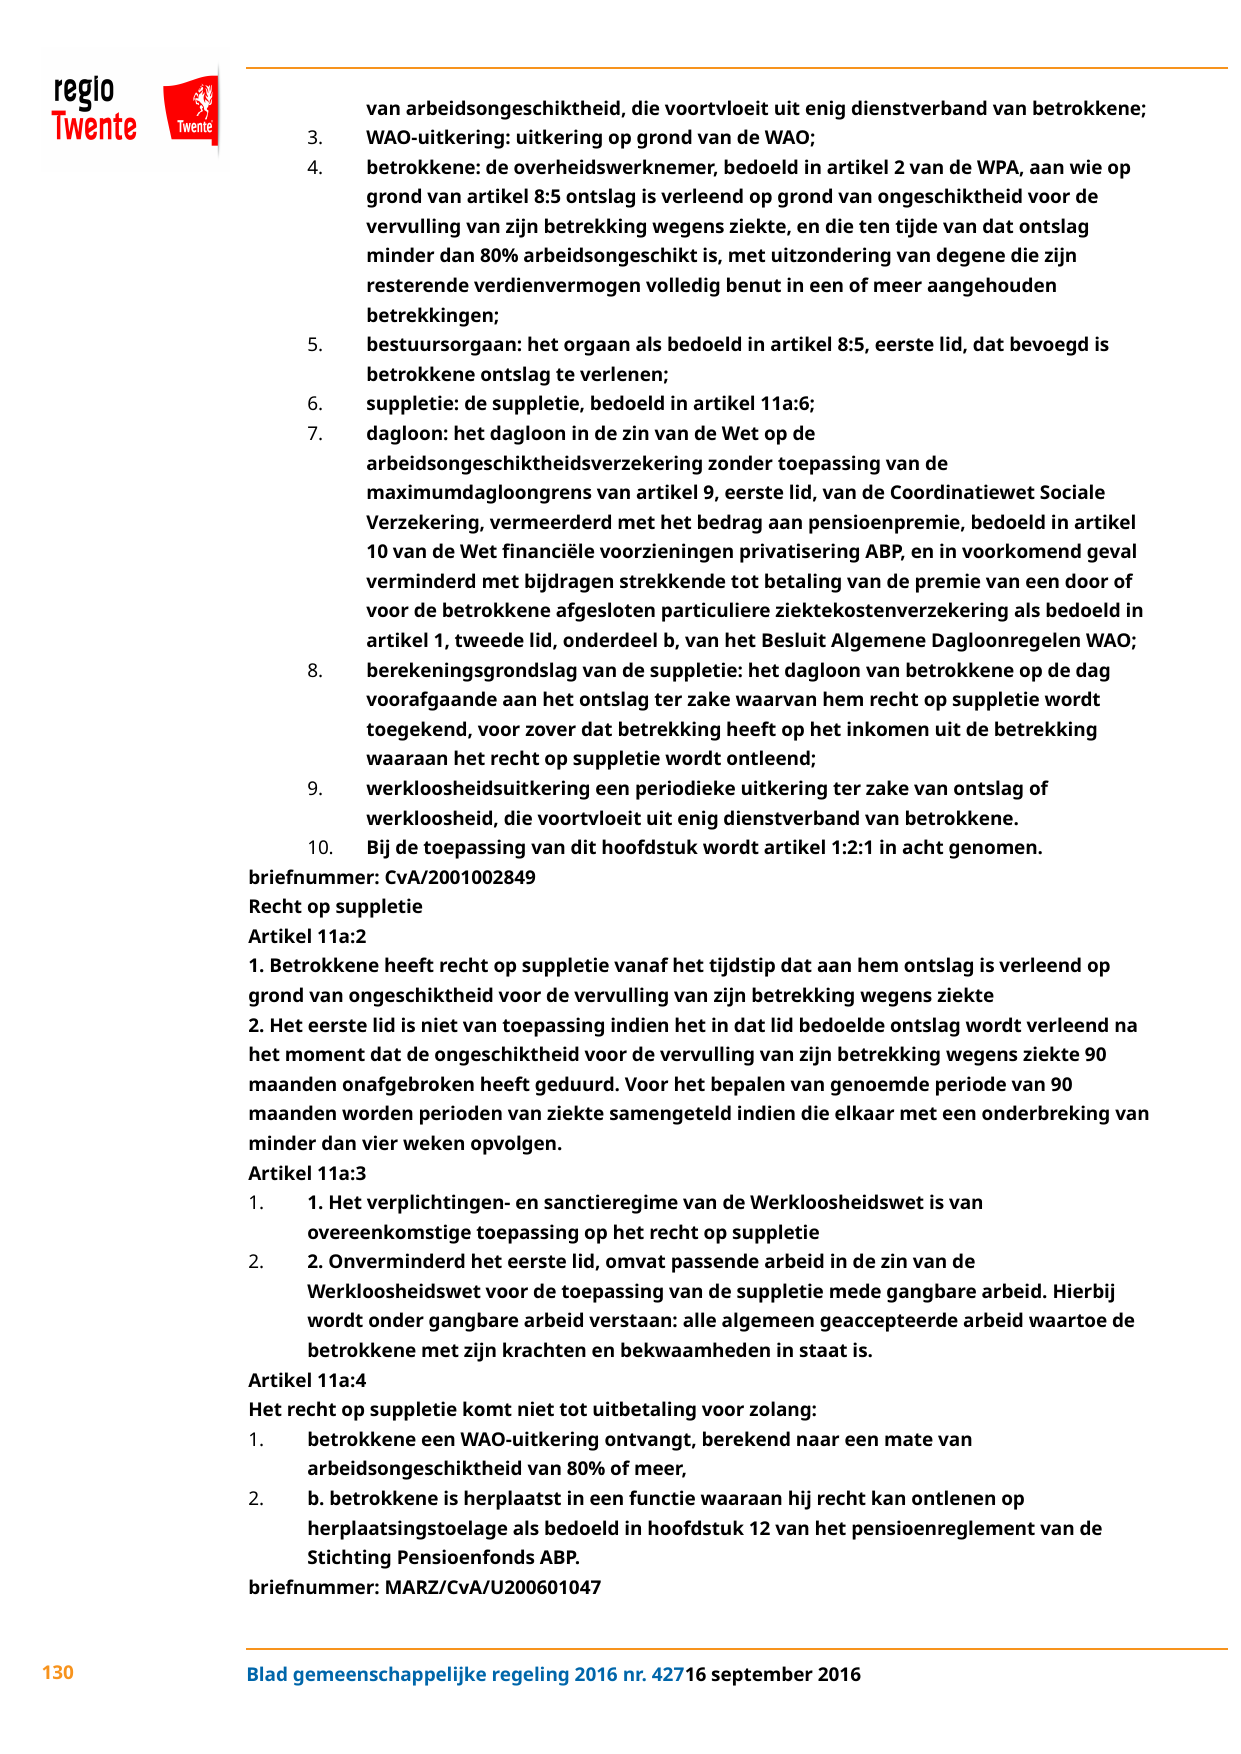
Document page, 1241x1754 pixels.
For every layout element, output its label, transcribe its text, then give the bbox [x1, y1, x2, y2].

list Bij de toepassing van dit hoofdstuk wordt artikel 1:2:1 in acht genomen. [307, 834, 1152, 860]
list dagloon: het dagloon in de zin van de Wet op de arbeidsongeschiktheidsverzekering zonder toepassing van de maximumdagloongrens van artikel 9, eerste lid, van de Coordinatiewet Sociale Verzekering, vermeerderd met het bedrag aan pensioenpremie, bedoeld in artikel 10 van de Wet financiële voorzieningen privatisering ABP, en in voorkomend geval verminderd met bijdragen strekkende tot betaling van de premie van een door of voor de betrokkene afgesloten particuliere ziektekostenverzekering als bedoeld in artikel 1, tweede lid, onderdeel b, van het Besluit Algemene Dagloonregelen WAO; [307, 420, 1152, 653]
text 1. Betrokkene heeft recht op suppletie vanaf het tijdstip dat aan hem ontslag is verleend op grond van ongeschiktheid voor de vervulling van zijn betrekking wegens ziekte [248, 953, 1152, 1008]
text briefnummer: MARZ/CvA/U200601047 [248, 1574, 1152, 1600]
picture [41, 47, 231, 172]
list b. betrokkene is herplaatst in een functie waaraan hij recht kan ontlenen op herplaatsingstoelage als bedoeld in hoofdstuk 12 van het pensioenreglement van de Stichting Pensioenfonds ABP. [248, 1485, 1152, 1570]
text Het recht op suppletie komt niet tot uitbetaling voor zolang: [248, 1396, 1152, 1422]
text Artikel 11a:2 [248, 923, 1152, 949]
list bestuursorgaan: het orgaan als bedoeld in artikel 8:5, eerste lid, dat bevoegd is betrokkene ontslag te verlenen; [307, 331, 1152, 387]
text Artikel 11a:4 [248, 1367, 1152, 1393]
list berekeningsgrondslag van de suppletie: het dagloon van betrokkene op de dag voorafgaande aan het ontslag ter zake waarvan hem recht op suppletie wordt toegekend, voor zover dat betrekking heeft op het inkomen uit de betrekking waaraan het recht op suppletie wordt ontleend; [307, 657, 1152, 771]
text 2. Het eerste lid is niet van toepassing indien het in dat lid bedoelde ontslag wordt verleend na het moment dat de ongeschiktheid voor de vervulling van zijn betrekking wegens ziekte 90 maanden onafgebroken heeft geduurd. Voor het bepalen van genoemde periode van 90 maanden worden perioden van ziekte samengeteld indien die elkaar met een onderbreking van minder dan vier weken opvolgen. [248, 1012, 1152, 1156]
text Recht op suppletie [248, 893, 1152, 919]
list suppletie: de suppletie, bedoeld in artikel 11a:6; [307, 391, 1152, 416]
list betrokkene: de overheidswerknemer, bedoeld in artikel 2 van de WPA, aan wie op grond van artikel 8:5 ontslag is verleend op grond van ongeschiktheid voor de vervulling van zijn betrekking wegens ziekte, en die ten tijde van dat ontslag minder dan 80% arbeidsongeschikt is, met uitzondering van degene die zijn resterende verdienvermogen volledig benut in een of meer aangehouden betrekkingen; [307, 154, 1152, 328]
list 1. Het verplichtingen- en sanctieregime van de Werkloosheidswet is van overeenkomstige toepassing op het recht op suppletie [248, 1189, 1152, 1245]
list WAO-uitkering: uitkering op grond van de WAO; [307, 124, 1152, 150]
list betrokkene een WAO-uitkering ontvangt, berekend naar een mate van arbeidsongeschiktheid van 80% of meer, [248, 1426, 1152, 1481]
list 2. Onverminderd het eerste lid, omvat passende arbeid in de zin van de Werkloosheidswet voor de toepassing van de suppletie mede gangbare arbeid. Hierbij wordt onder gangbare arbeid verstaan: alle algemeen geaccepteerde arbeid waartoe de betrokkene met zijn krachten en bekwaamheden in staat is. [248, 1248, 1152, 1363]
text briefnummer: CvA/2001002849 [248, 864, 1152, 890]
list werkloosheidsuitkering een periodieke uitkering ter zake van ontslag of werkloosheid, die voortvloeit uit enig dienstverband van betrokkene. [307, 775, 1152, 831]
list van arbeidsongeschiktheid, die voortvloeit uit enig dienstverband van betrokkene; [307, 95, 1152, 121]
text Artikel 11a:3 [248, 1160, 1152, 1186]
